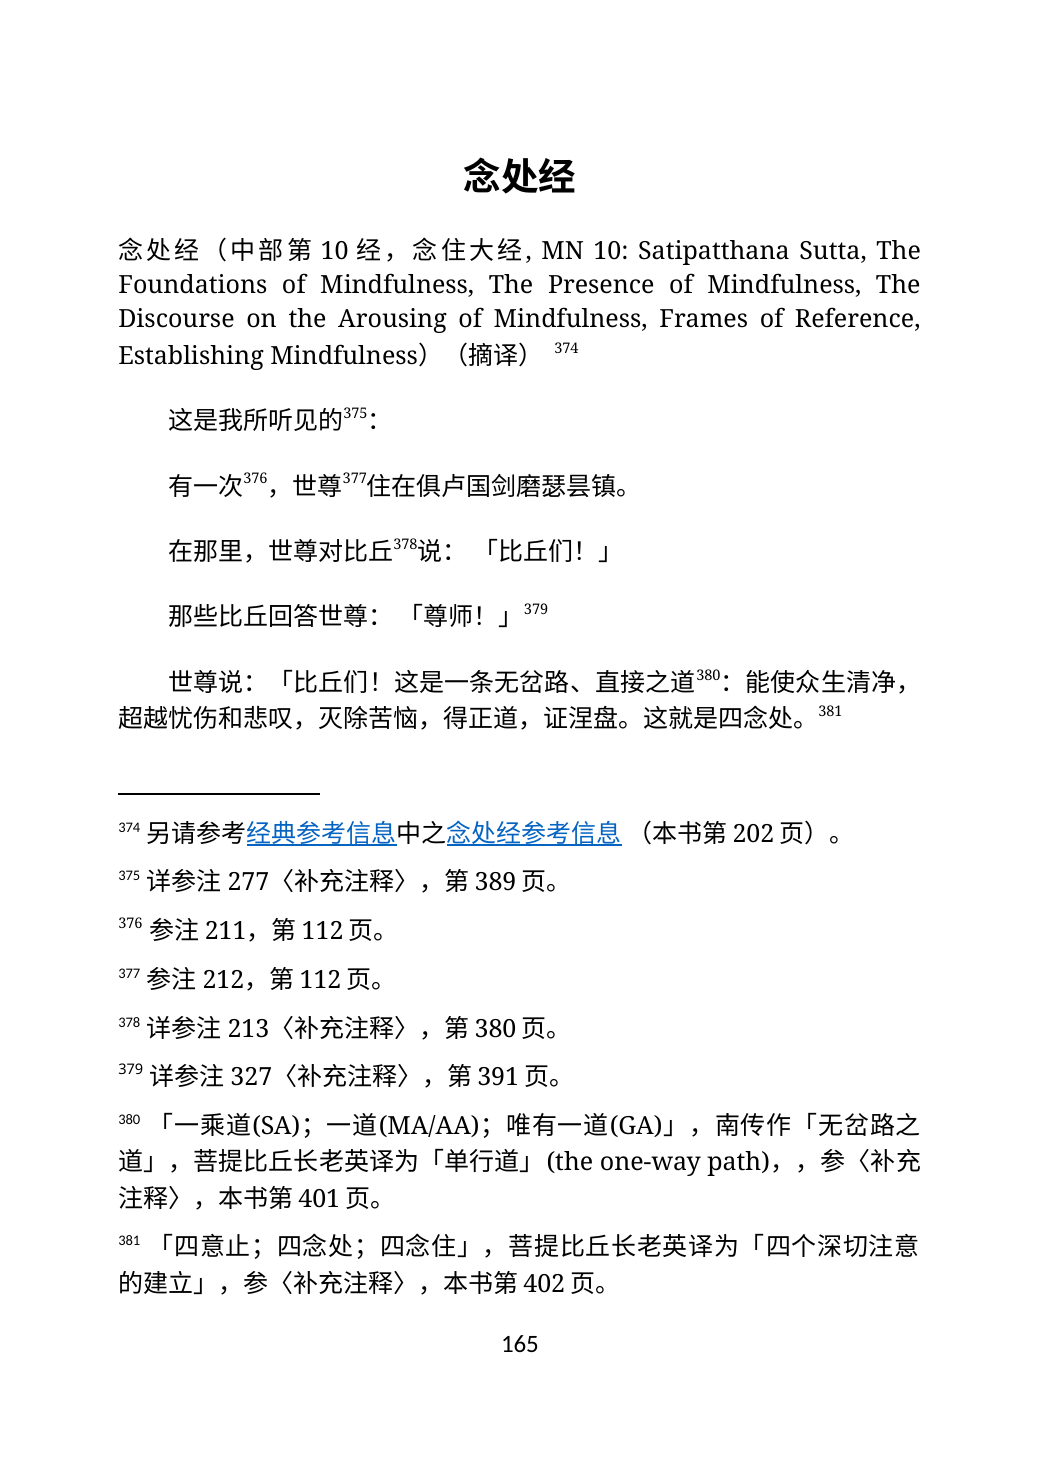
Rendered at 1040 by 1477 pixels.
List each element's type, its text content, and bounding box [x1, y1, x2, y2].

text 参注 212，第112页。 [118, 959, 921, 996]
text 「四意止；四念处；四念住」，菩提比丘长老英译为「四个深切注意的建立」，参〈补充注释〉，本书第402页。 [118, 1227, 921, 1299]
text 另请参考经典参考信息中之念处经参考信息 （本书第202页）。 [118, 813, 921, 849]
text 这是我所听见的： [118, 401, 921, 437]
text 参注 211，第112页。 [118, 911, 921, 947]
text 在那里，世尊对比丘说： 「比丘们！」 [118, 531, 921, 568]
subtitle 念处经 [118, 147, 921, 202]
text 念处经（中部第10经，念住大经, MN 10: Satipatthana Sutta, The Foundations of Mindfulness, The Presence of Mindfulness, The Discourse on the Arousing of Mindfulness, Frames of Reference, Establishing Mindfulness）（摘译） [118, 231, 921, 371]
text 「一乘道(SA)；一道(MA/AA)；唯有一道(GA)」，南传作「无岔路之道」，菩提比丘长老英译为「单行道」(the one-way path)，，参〈补充注释〉，本书第401页。 [118, 1106, 921, 1214]
text 详参注 327〈补充注释〉，第391页。 [118, 1057, 921, 1093]
text 那些比丘回答世尊： 「尊师！」 [118, 597, 921, 633]
text 详参注 213〈补充注释〉，第380页。 [118, 1008, 921, 1044]
text 世尊说：「比丘们！这是一条无岔路、直接之道：能使众生清净，超越忧伤和悲叹，灭除苦恼，得正道，证涅盘。这就是四念处。 [118, 662, 921, 735]
text 详参注 277〈补充注释〉，第389页。 [118, 862, 921, 898]
text 有一次，世尊住在俱卢国剑磨瑟昙镇。 [118, 466, 921, 502]
